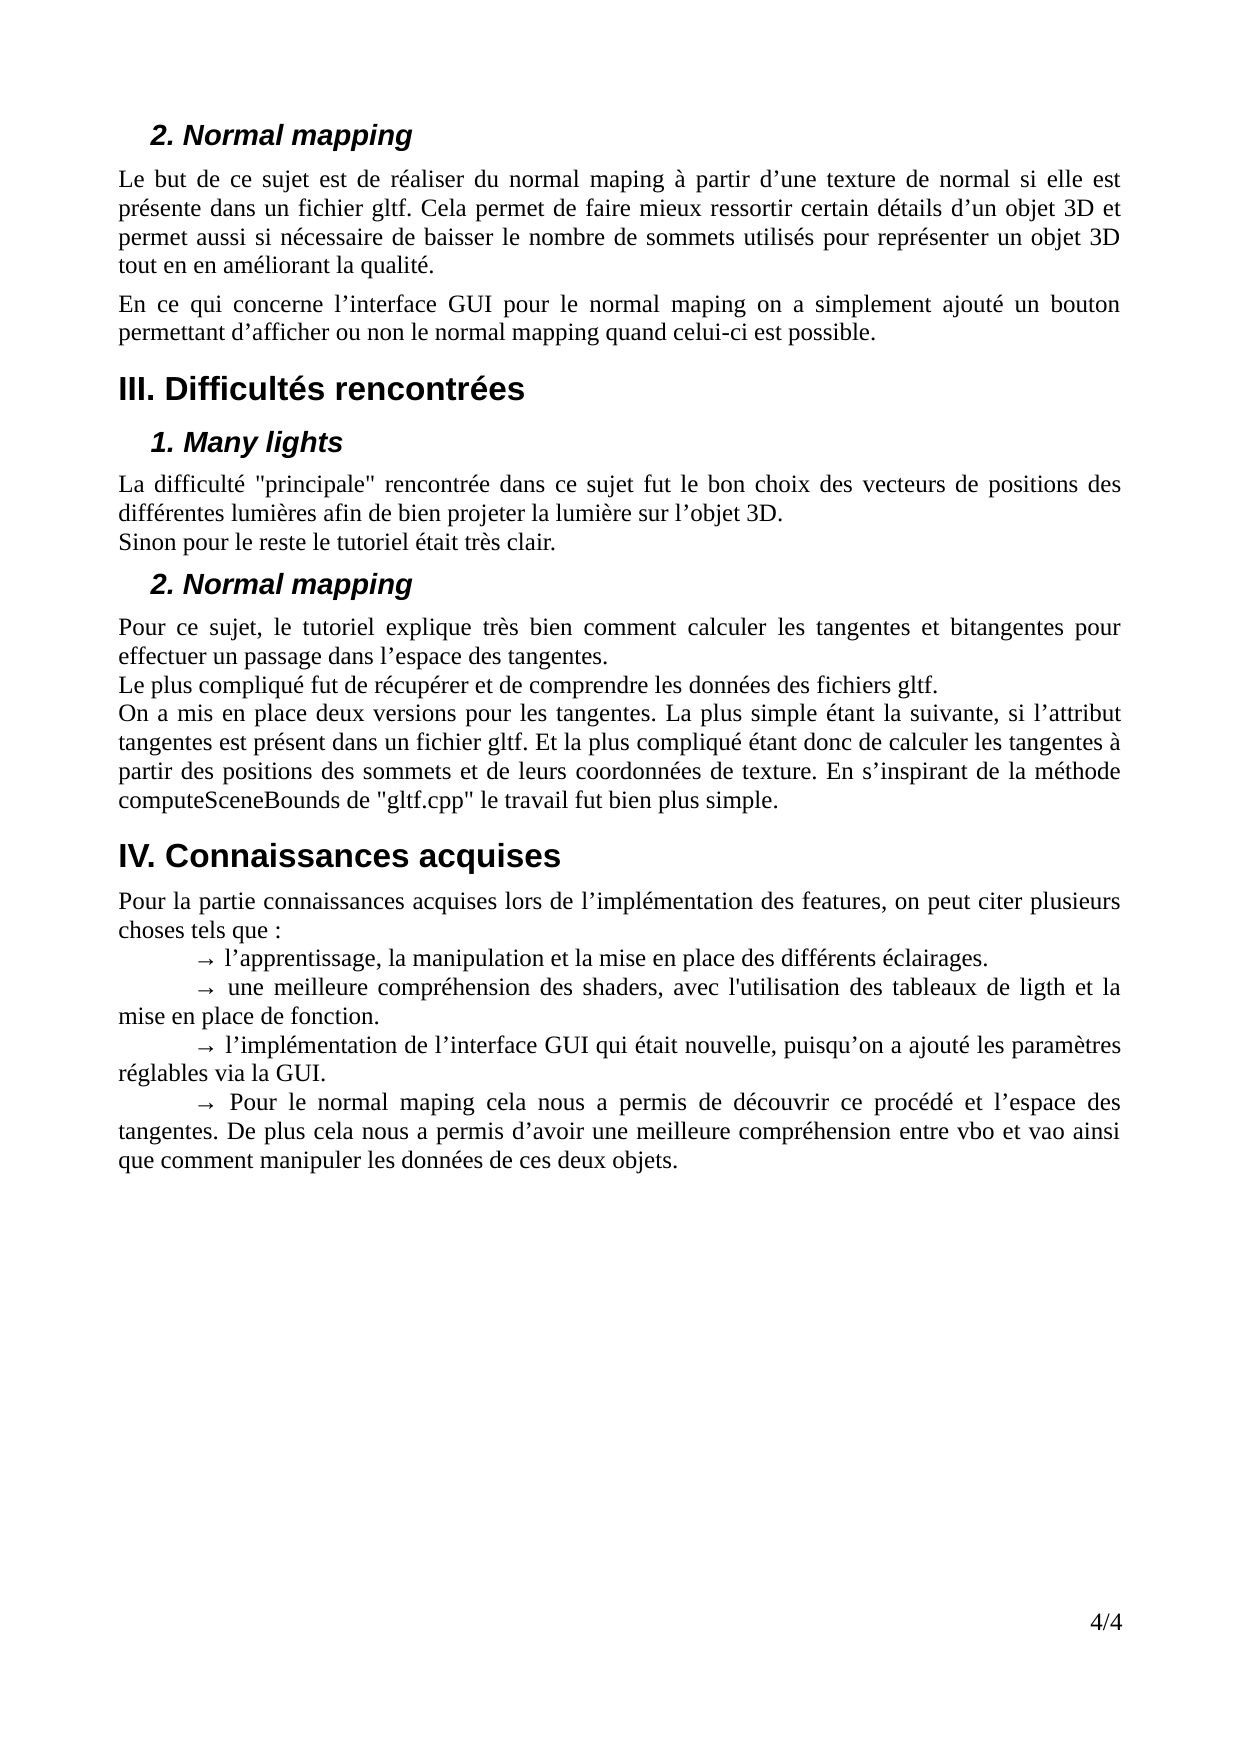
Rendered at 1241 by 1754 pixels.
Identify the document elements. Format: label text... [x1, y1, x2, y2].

subtitle 2. Normal mapping [118, 567, 1122, 601]
text → l’apprentissage, la manipulation et la mise en place des différents éclairages. [118, 943, 1122, 972]
subtitle 1. Many lights [118, 424, 1122, 458]
text La difficulté "principale" rencontrée dans ce sujet fut le bon choix des vecteurs de positions des différentes lumières afin de bien projeter la lumière sur l’objet 3D. [118, 469, 1122, 527]
text → l’implémentation de l’interface GUI qui était nouvelle, puisqu’on a ajouté les paramètres réglables via la GUI. [118, 1030, 1122, 1087]
text Pour la partie connaissances acquises lors de l’implémentation des features, on peut citer plusieurs choses tels que : [118, 886, 1122, 943]
text → une meilleure compréhension des shaders, avec l'utilisation des tableaux de ligth et la mise en place de fonction. [118, 972, 1122, 1030]
text Le but de ce sujet est de réaliser du normal maping à partir d’une texture de normal si elle est présente dans un fichier gltf. Cela permet de faire mieux ressortir certain détails d’un objet 3D et permet aussi si nécessaire de baisser le nombre de sommets utilisés pour représenter un objet 3D tout en en améliorant la qualité. [118, 164, 1122, 279]
text Le plus compliqué fut de récupérer et de comprendre les données des fichiers gltf. [118, 670, 1122, 698]
text Sinon pour le reste le tutoriel était très clair. [118, 527, 1122, 556]
text → Pour le normal maping cela nous a permis de découvrir ce procédé et l’espace des tangentes. De plus cela nous a permis d’avoir une meilleure compréhension entre vbo et vao ainsi que comment manipuler les données de ces deux objets. [118, 1087, 1122, 1173]
text Pour ce sujet, le tutoriel explique très bien comment calculer les tangentes et bitangentes pour effectuer un passage dans l’espace des tangentes. [118, 612, 1122, 670]
subtitle 2. Normal mapping [118, 118, 1122, 152]
subtitle III. Difficultés rencontrées [118, 369, 1122, 407]
text On a mis en place deux versions pour les tangentes. La plus simple étant la suivante, si l’attribut tangentes est présent dans un fichier gltf. Et la plus compliqué étant donc de calculer les tangentes à partir des positions des sommets et de leurs coordonnées de texture. En s’inspirant de la méthode computeSceneBounds de "gltf.cpp" le travail fut bien plus simple. [118, 698, 1122, 813]
subtitle IV. Connaissances acquises [118, 836, 1122, 875]
text En ce qui concerne l’interface GUI pour le normal maping on a simplement ajouté un bouton permettant d’afficher ou non le normal mapping quand celui-ci est possible. [118, 289, 1122, 346]
